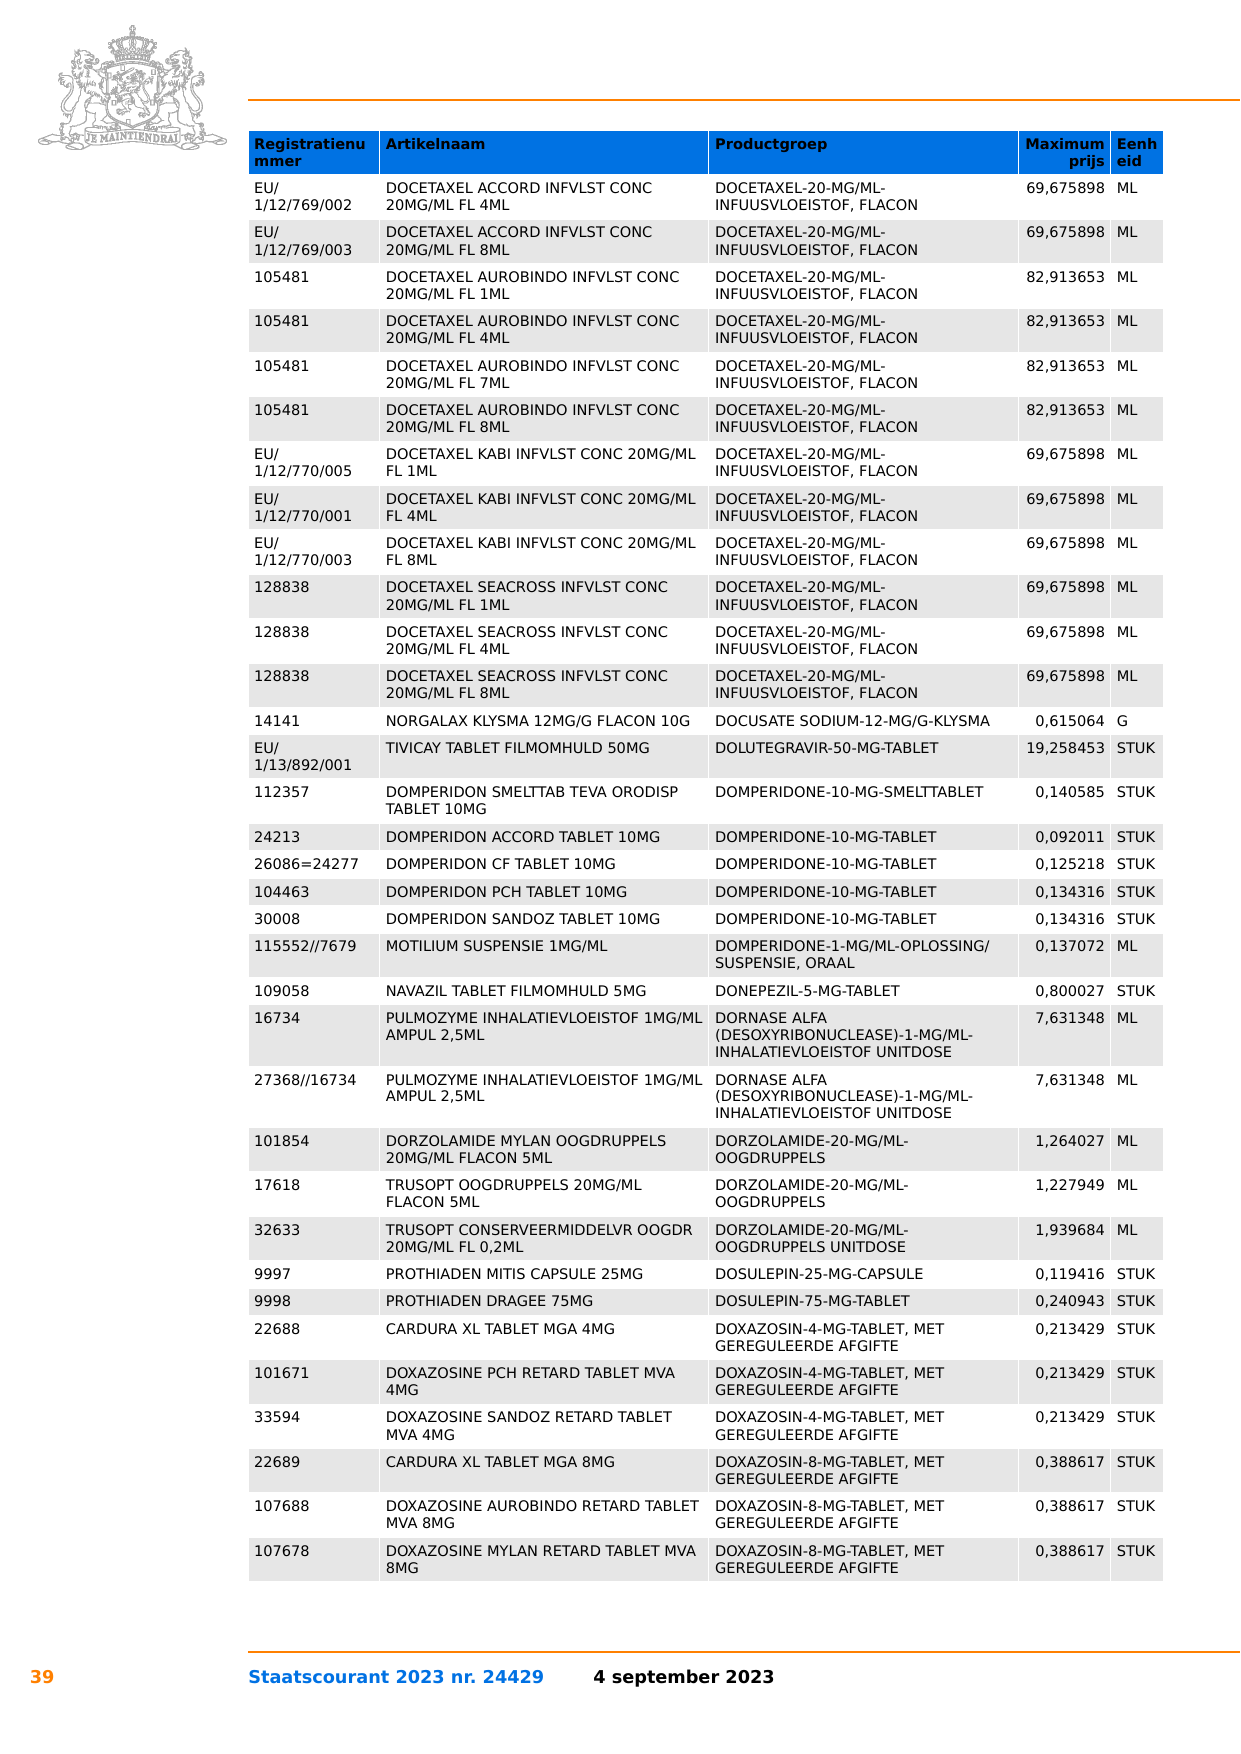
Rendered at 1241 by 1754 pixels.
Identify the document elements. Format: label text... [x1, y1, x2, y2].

table_cell DOMPERIDONE-1-MG/ML-OPLOSSING/SUSPENSIE, ORAAL [709, 934, 1018, 977]
table_cell 0,125218 [1019, 851, 1110, 878]
table_cell 105481 [249, 264, 379, 307]
table_cell 128838 [249, 619, 379, 662]
table_cell EU/1/12/769/003 [249, 220, 379, 263]
table_cell DOCETAXEL-20-MG/ML-INFUUSVLOEISTOF, FLACON [709, 397, 1018, 441]
table_cell 101854 [249, 1128, 379, 1171]
table_cell 69,675898 [1019, 442, 1110, 485]
table_cell CARDURA XL TABLET MGA 8MG [380, 1449, 708, 1492]
table_cell ML [1111, 309, 1163, 352]
table_cell DOCETAXEL ACCORD INFVLST CONC 20MG/ML FL 4ML [380, 175, 708, 219]
table_cell 0,388617 [1019, 1538, 1110, 1581]
table_cell DOCETAXEL-20-MG/ML-INFUUSVLOEISTOF, FLACON [709, 664, 1018, 707]
table_cell ML [1111, 575, 1163, 618]
table_cell ML [1111, 1005, 1163, 1066]
table_cell DOMPERIDONE-10-MG-SMELTTABLET [709, 780, 1018, 823]
table_cell DOCETAXEL-20-MG/ML-INFUUSVLOEISTOF, FLACON [709, 486, 1018, 529]
table_cell ML [1111, 353, 1163, 396]
table_cell STUK [1111, 851, 1163, 878]
table_cell 128838 [249, 575, 379, 618]
table_cell STUK [1111, 879, 1163, 905]
table_cell 107678 [249, 1538, 379, 1581]
table_cell DOCETAXEL AUROBINDO INFVLST CONC 20MG/ML FL 1ML [380, 264, 708, 307]
table_cell DOCETAXEL SEACROSS INFVLST CONC 20MG/ML FL 8ML [380, 664, 708, 707]
table_cell 82,913653 [1019, 309, 1110, 352]
table_cell DOXAZOSINE PCH RETARD TABLET MVA 4MG [380, 1360, 708, 1404]
table_cell DOMPERIDONE-10-MG-TABLET [709, 824, 1018, 850]
table_cell DOXAZOSINE MYLAN RETARD TABLET MVA 8MG [380, 1538, 708, 1581]
table_cell 0,137072 [1019, 934, 1110, 977]
table_cell STUK [1111, 1360, 1163, 1404]
table_cell 7,631348 [1019, 1005, 1110, 1066]
table_cell ML [1111, 175, 1163, 219]
table_cell DOXAZOSINE SANDOZ RETARD TABLET MVA 4MG [380, 1405, 708, 1448]
table_cell TIVICAY TABLET FILMOMHULD 50MG [380, 735, 708, 778]
table_cell 27368//16734 [249, 1067, 379, 1127]
table_cell 0,240943 [1019, 1289, 1110, 1315]
table_cell PROTHIADEN MITIS CAPSULE 25MG [380, 1261, 708, 1287]
table_cell DOMPERIDON PCH TABLET 10MG [380, 879, 708, 905]
table_header Eenheid [1111, 131, 1163, 174]
table_cell 0,213429 [1019, 1360, 1110, 1404]
table_cell DORZOLAMIDE-20-MG/ML-OOGDRUPPELS [709, 1128, 1018, 1171]
table_cell 101671 [249, 1360, 379, 1404]
table_cell DORZOLAMIDE-20-MG/ML-OOGDRUPPELS UNITDOSE [709, 1217, 1018, 1260]
table_cell 33594 [249, 1405, 379, 1448]
table_cell ML [1111, 1067, 1163, 1127]
table_cell DOCETAXEL SEACROSS INFVLST CONC 20MG/ML FL 4ML [380, 619, 708, 662]
table_cell 7,631348 [1019, 1067, 1110, 1127]
table_cell CARDURA XL TABLET MGA 4MG [380, 1316, 708, 1359]
table_cell 105481 [249, 353, 379, 396]
table_cell 128838 [249, 664, 379, 707]
table_cell DOCETAXEL-20-MG/ML-INFUUSVLOEISTOF, FLACON [709, 530, 1018, 574]
table_cell DOMPERIDON SANDOZ TABLET 10MG [380, 906, 708, 932]
table_cell ML [1111, 530, 1163, 574]
table_cell 1,264027 [1019, 1128, 1110, 1171]
table_cell ML [1111, 619, 1163, 662]
table_cell 105481 [249, 397, 379, 441]
table_cell DOCETAXEL ACCORD INFVLST CONC 20MG/ML FL 8ML [380, 220, 708, 263]
table_cell STUK [1111, 735, 1163, 778]
table_cell EU/1/12/770/003 [249, 530, 379, 574]
table_cell 105481 [249, 309, 379, 352]
table_cell DOLUTEGRAVIR-50-MG-TABLET [709, 735, 1018, 778]
table_cell 24213 [249, 824, 379, 850]
table_cell EU/1/12/769/002 [249, 175, 379, 219]
table_cell 0,213429 [1019, 1316, 1110, 1359]
table_cell DOXAZOSINE AUROBINDO RETARD TABLET MVA 8MG [380, 1494, 708, 1537]
table_cell NORGALAX KLYSMA 12MG/G FLACON 10G [380, 708, 708, 734]
table_cell DOCETAXEL-20-MG/ML-INFUUSVLOEISTOF, FLACON [709, 220, 1018, 263]
table_cell EU/1/12/770/001 [249, 486, 379, 529]
table_cell DOXAZOSIN-8-MG-TABLET, MET GEREGULEERDE AFGIFTE [709, 1449, 1018, 1492]
table_cell DORZOLAMIDE-20-MG/ML-OOGDRUPPELS [709, 1173, 1018, 1216]
table_cell ML [1111, 934, 1163, 977]
table_cell ML [1111, 1173, 1163, 1216]
table_cell STUK [1111, 906, 1163, 932]
table_cell DONEPEZIL-5-MG-TABLET [709, 978, 1018, 1004]
table_cell 0,388617 [1019, 1494, 1110, 1537]
table_cell 82,913653 [1019, 397, 1110, 441]
table_cell DOCETAXEL KABI INFVLST CONC 20MG/ML FL 8ML [380, 530, 708, 574]
table_cell 16734 [249, 1005, 379, 1066]
table_cell ML [1111, 220, 1163, 263]
table_cell DOCETAXEL AUROBINDO INFVLST CONC 20MG/ML FL 8ML [380, 397, 708, 441]
table_cell 69,675898 [1019, 486, 1110, 529]
table_cell STUK [1111, 1316, 1163, 1359]
table_cell 82,913653 [1019, 264, 1110, 307]
table_cell 19,258453 [1019, 735, 1110, 778]
table_header Artikelnaam [380, 131, 708, 174]
table_cell 22688 [249, 1316, 379, 1359]
table_header Productgroep [709, 131, 1018, 174]
table_cell 112357 [249, 780, 379, 823]
table_cell 26086=24277 [249, 851, 379, 878]
table_cell DOMPERIDON ACCORD TABLET 10MG [380, 824, 708, 850]
table_cell DOXAZOSIN-4-MG-TABLET, MET GEREGULEERDE AFGIFTE [709, 1360, 1018, 1404]
table_cell PULMOZYME INHALATIEVLOEISTOF 1MG/ML AMPUL 2,5ML [380, 1005, 708, 1066]
table_cell 1,227949 [1019, 1173, 1110, 1216]
table_cell DOXAZOSIN-8-MG-TABLET, MET GEREGULEERDE AFGIFTE [709, 1538, 1018, 1581]
table_cell DOMPERIDONE-10-MG-TABLET [709, 906, 1018, 932]
table_cell STUK [1111, 1405, 1163, 1448]
table_cell DOMPERIDONE-10-MG-TABLET [709, 851, 1018, 878]
table_cell 0,119416 [1019, 1261, 1110, 1287]
table_cell STUK [1111, 1289, 1163, 1315]
table_cell G [1111, 708, 1163, 734]
table_cell ML [1111, 1128, 1163, 1171]
table_cell ML [1111, 486, 1163, 529]
table_cell STUK [1111, 780, 1163, 823]
table_cell STUK [1111, 1494, 1163, 1537]
table_cell 107688 [249, 1494, 379, 1537]
table_cell 69,675898 [1019, 575, 1110, 618]
table_cell DORNASE ALFA (DESOXYRIBONUCLEASE)-1-MG/ML-INHALATIEVLOEISTOF UNITDOSE [709, 1067, 1018, 1127]
table_cell 9997 [249, 1261, 379, 1287]
table_cell 69,675898 [1019, 664, 1110, 707]
table_cell 104463 [249, 879, 379, 905]
table_cell DOMPERIDON CF TABLET 10MG [380, 851, 708, 878]
table_cell ML [1111, 664, 1163, 707]
table_cell TRUSOPT CONSERVEERMIDDELVR OOGDR 20MG/ML FL 0,2ML [380, 1217, 708, 1260]
table_cell DOCETAXEL KABI INFVLST CONC 20MG/ML FL 1ML [380, 442, 708, 485]
table_cell 0,800027 [1019, 978, 1110, 1004]
table_cell DORNASE ALFA (DESOXYRIBONUCLEASE)-1-MG/ML-INHALATIEVLOEISTOF UNITDOSE [709, 1005, 1018, 1066]
table_cell DOXAZOSIN-8-MG-TABLET, MET GEREGULEERDE AFGIFTE [709, 1494, 1018, 1537]
table_cell 0,213429 [1019, 1405, 1110, 1448]
table_cell DOSULEPIN-75-MG-TABLET [709, 1289, 1018, 1315]
table_cell 115552//7679 [249, 934, 379, 977]
table_cell DOSULEPIN-25-MG-CAPSULE [709, 1261, 1018, 1287]
table_cell DOCETAXEL-20-MG/ML-INFUUSVLOEISTOF, FLACON [709, 353, 1018, 396]
table_cell 69,675898 [1019, 530, 1110, 574]
table_cell 32633 [249, 1217, 379, 1260]
table_cell NAVAZIL TABLET FILMOMHULD 5MG [380, 978, 708, 1004]
table_cell DOXAZOSIN-4-MG-TABLET, MET GEREGULEERDE AFGIFTE [709, 1405, 1018, 1448]
table_cell TRUSOPT OOGDRUPPELS 20MG/ML FLACON 5ML [380, 1173, 708, 1216]
table_cell DORZOLAMIDE MYLAN OOGDRUPPELS 20MG/ML FLACON 5ML [380, 1128, 708, 1171]
table_cell PROTHIADEN DRAGEE 75MG [380, 1289, 708, 1315]
table_cell STUK [1111, 978, 1163, 1004]
table_cell 22689 [249, 1449, 379, 1492]
table_cell 0,140585 [1019, 780, 1110, 823]
table_cell 0,134316 [1019, 906, 1110, 932]
table_cell ML [1111, 397, 1163, 441]
table_cell EU/1/12/770/005 [249, 442, 379, 485]
table_cell DOCUSATE SODIUM-12-MG/G-KLYSMA [709, 708, 1018, 734]
table_cell DOCETAXEL-20-MG/ML-INFUUSVLOEISTOF, FLACON [709, 575, 1018, 618]
picture [38, 25, 227, 150]
table_cell 69,675898 [1019, 220, 1110, 263]
table_cell 0,615064 [1019, 708, 1110, 734]
table_cell DOCETAXEL KABI INFVLST CONC 20MG/ML FL 4ML [380, 486, 708, 529]
table_header Maximumprijs [1019, 131, 1110, 174]
table_cell 69,675898 [1019, 619, 1110, 662]
table_cell 9998 [249, 1289, 379, 1315]
table_cell DOMPERIDON SMELTTAB TEVA ORODISP TABLET 10MG [380, 780, 708, 823]
table_cell MOTILIUM SUSPENSIE 1MG/ML [380, 934, 708, 977]
table_cell 0,092011 [1019, 824, 1110, 850]
table_cell DOCETAXEL AUROBINDO INFVLST CONC 20MG/ML FL 4ML [380, 309, 708, 352]
table_cell STUK [1111, 1261, 1163, 1287]
table_cell ML [1111, 442, 1163, 485]
table_cell 0,134316 [1019, 879, 1110, 905]
table_cell DOMPERIDONE-10-MG-TABLET [709, 879, 1018, 905]
table_cell ML [1111, 1217, 1163, 1260]
table_cell 82,913653 [1019, 353, 1110, 396]
table_cell 0,388617 [1019, 1449, 1110, 1492]
table_cell PULMOZYME INHALATIEVLOEISTOF 1MG/ML AMPUL 2,5ML [380, 1067, 708, 1127]
table_cell ML [1111, 264, 1163, 307]
table_cell DOCETAXEL-20-MG/ML-INFUUSVLOEISTOF, FLACON [709, 264, 1018, 307]
table_cell DOCETAXEL SEACROSS INFVLST CONC 20MG/ML FL 1ML [380, 575, 708, 618]
table_cell 30008 [249, 906, 379, 932]
table_cell EU/1/13/892/001 [249, 735, 379, 778]
table_cell 69,675898 [1019, 175, 1110, 219]
table_cell STUK [1111, 1538, 1163, 1581]
table_cell 109058 [249, 978, 379, 1004]
table_cell 14141 [249, 708, 379, 734]
table_cell 1,939684 [1019, 1217, 1110, 1260]
table_cell DOCETAXEL-20-MG/ML-INFUUSVLOEISTOF, FLACON [709, 619, 1018, 662]
table_cell DOCETAXEL-20-MG/ML-INFUUSVLOEISTOF, FLACON [709, 309, 1018, 352]
table_cell 17618 [249, 1173, 379, 1216]
table_cell STUK [1111, 824, 1163, 850]
table_cell DOCETAXEL AUROBINDO INFVLST CONC 20MG/ML FL 7ML [380, 353, 708, 396]
table_cell DOCETAXEL-20-MG/ML-INFUUSVLOEISTOF, FLACON [709, 175, 1018, 219]
table_header Registratienummer [249, 131, 379, 174]
table_cell STUK [1111, 1449, 1163, 1492]
table_cell DOXAZOSIN-4-MG-TABLET, MET GEREGULEERDE AFGIFTE [709, 1316, 1018, 1359]
table_cell DOCETAXEL-20-MG/ML-INFUUSVLOEISTOF, FLACON [709, 442, 1018, 485]
